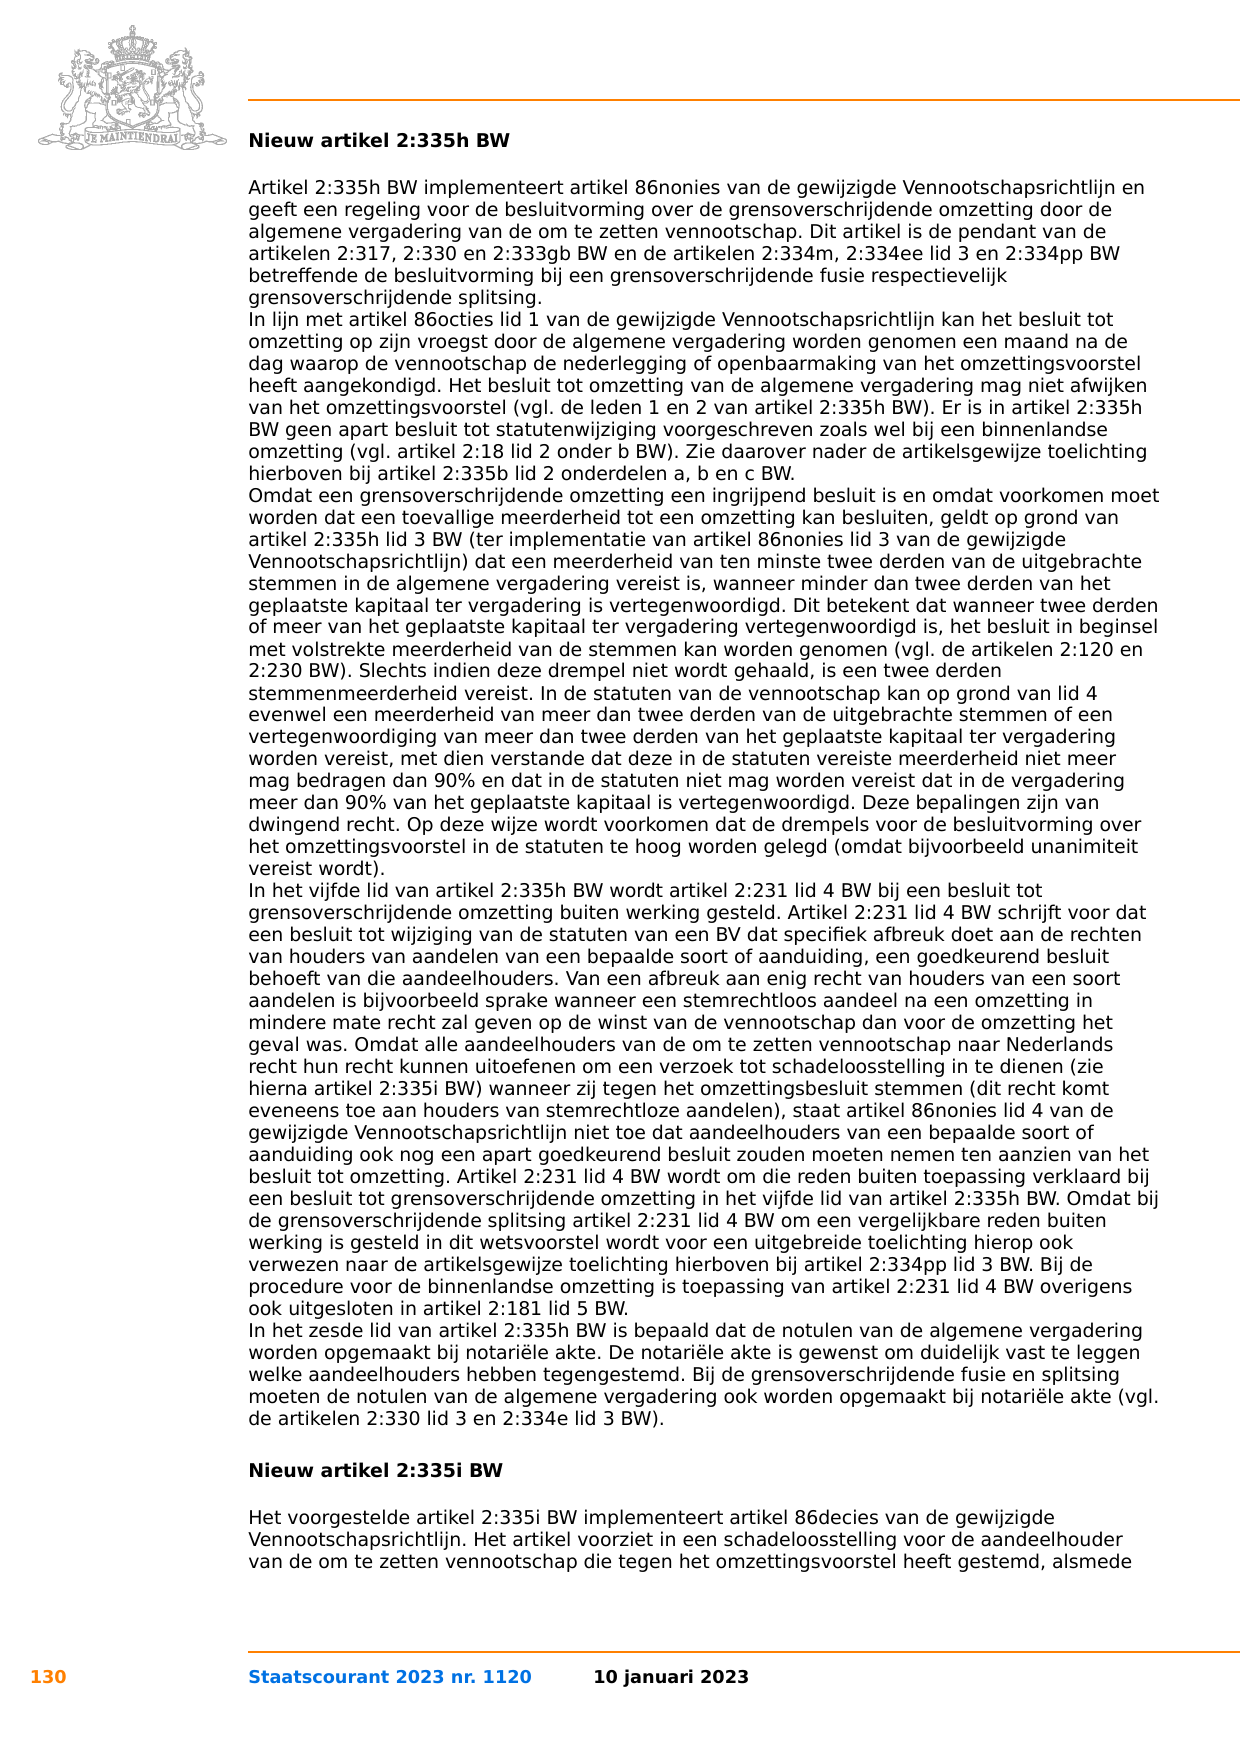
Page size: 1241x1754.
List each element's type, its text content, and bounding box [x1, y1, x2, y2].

picture [38, 25, 227, 150]
subtitle Nieuw artikel 2:335h BW [248, 130, 1163, 152]
text In het vijfde lid van artikel 2:335h BW wordt artikel 2:231 lid 4 BW bij een besluit tot grensoverschrijdende omzetting buiten werking gesteld. Artikel 2:231 lid 4 BW schrijft voor dat een besluit tot wijziging van de statuten van een BV dat specifiek afbreuk doet aan de rechten van houders van aandelen van een bepaalde soort of aanduiding, een goedkeurend besluit behoeft van die aandeelhouders. Van een afbreuk aan enig recht van houders van een soort aandelen is bijvoorbeeld sprake wanneer een stemrechtloos aandeel na een omzetting in mindere mate recht zal geven op de winst van de vennootschap dan voor de omzetting het geval was. Omdat alle aandeelhouders van de om te zetten vennootschap naar Nederlands recht hun recht kunnen uitoefenen om een verzoek tot schadeloosstelling in te dienen (zie hierna artikel 2:335i BW) wanneer zij tegen het omzettingsbesluit stemmen (dit recht komt eveneens toe aan houders van stemrechtloze aandelen), staat artikel 86nonies lid 4 van de gewijzigde Vennootschapsrichtlijn niet toe dat aandeelhouders van een bepaalde soort of aanduiding ook nog een apart goedkeurend besluit zouden moeten nemen ten aanzien van het besluit tot omzetting. Artikel 2:231 lid 4 BW wordt om die reden buiten toepassing verklaard bij een besluit tot grensoverschrijdende omzetting in het vijfde lid van artikel 2:335h BW. Omdat bij de grensoverschrijdende splitsing artikel 2:231 lid 4 BW om een vergelijkbare reden buiten werking is gesteld in dit wetsvoorstel wordt voor een uitgebreide toelichting hierop ook verwezen naar de artikelsgewijze toelichting hierboven bij artikel 2:334pp lid 3 BW. Bij de procedure voor de binnenlandse omzetting is toepassing van artikel 2:231 lid 4 BW overigens ook uitgesloten in artikel 2:181 lid 5 BW. [248, 880, 1163, 1320]
text In het zesde lid van artikel 2:335h BW is bepaald dat de notulen van de algemene vergadering worden opgemaakt bij notariële akte. De notariële akte is gewenst om duidelijk vast te leggen welke aandeelhouders hebben tegengestemd. Bij de grensoverschrijdende fusie en splitsing moeten de notulen van de algemene vergadering ook worden opgemaakt bij notariële akte (vgl. de artikelen 2:330 lid 3 en 2:334e lid 3 BW). [248, 1320, 1163, 1430]
text Het voorgestelde artikel 2:335i BW implementeert artikel 86decies van de gewijzigde Vennootschapsrichtlijn. Het artikel voorziet in een schadeloosstelling voor de aandeelhouder van de om te zetten vennootschap die tegen het omzettingsvoorstel heeft gestemd, alsmede [248, 1507, 1163, 1573]
text Artikel 2:335h BW implementeert artikel 86nonies van de gewijzigde Vennootschapsrichtlijn en geeft een regeling voor de besluitvorming over de grensoverschrijdende omzetting door de algemene vergadering van de om te zetten vennootschap. Dit artikel is de pendant van de artikelen 2:317, 2:330 en 2:333gb BW en de artikelen 2:334m, 2:334ee lid 3 en 2:334pp BW betreffende de besluitvorming bij een grensoverschrijdende fusie respectievelijk grensoverschrijdende splitsing. [248, 177, 1163, 309]
text Omdat een grensoverschrijdende omzetting een ingrijpend besluit is en omdat voorkomen moet worden dat een toevallige meerderheid tot een omzetting kan besluiten, geldt op grond van artikel 2:335h lid 3 BW (ter implementatie van artikel 86nonies lid 3 van de gewijzigde Vennootschapsrichtlijn) dat een meerderheid van ten minste twee derden van de uitgebrachte stemmen in de algemene vergadering vereist is, wanneer minder dan twee derden van het geplaatste kapitaal ter vergadering is vertegenwoordigd. Dit betekent dat wanneer twee derden of meer van het geplaatste kapitaal ter vergadering vertegenwoordigd is, het besluit in beginsel met volstrekte meerderheid van de stemmen kan worden genomen (vgl. de artikelen 2:120 en 2:230 BW). Slechts indien deze drempel niet wordt gehaald, is een twee derden stemmenmeerderheid vereist. In de statuten van de vennootschap kan op grond van lid 4 evenwel een meerderheid van meer dan twee derden van de uitgebrachte stemmen of een vertegenwoordiging van meer dan twee derden van het geplaatste kapitaal ter vergadering worden vereist, met dien verstande dat deze in de statuten vereiste meerderheid niet meer mag bedragen dan 90% en dat in de statuten niet mag worden vereist dat in de vergadering meer dan 90% van het geplaatste kapitaal is vertegenwoordigd. Deze bepalingen zijn van dwingend recht. Op deze wijze wordt voorkomen dat de drempels voor de besluitvorming over het omzettingsvoorstel in de statuten te hoog worden gelegd (omdat bijvoorbeeld unanimiteit vereist wordt). [248, 484, 1163, 880]
text In lijn met artikel 86octies lid 1 van de gewijzigde Vennootschapsrichtlijn kan het besluit tot omzetting op zijn vroegst door de algemene vergadering worden genomen een maand na de dag waarop de vennootschap de nederlegging of openbaarmaking van het omzettingsvoorstel heeft aangekondigd. Het besluit tot omzetting van de algemene vergadering mag niet afwijken van het omzettingsvoorstel (vgl. de leden 1 en 2 van artikel 2:335h BW). Er is in artikel 2:335h BW geen apart besluit tot statutenwijziging voorgeschreven zoals wel bij een binnenlandse omzetting (vgl. artikel 2:18 lid 2 onder b BW). Zie daarover nader de artikelsgewijze toelichting hierboven bij artikel 2:335b lid 2 onderdelen a, b en c BW. [248, 309, 1163, 484]
subtitle Nieuw artikel 2:335i BW [248, 1460, 1163, 1482]
